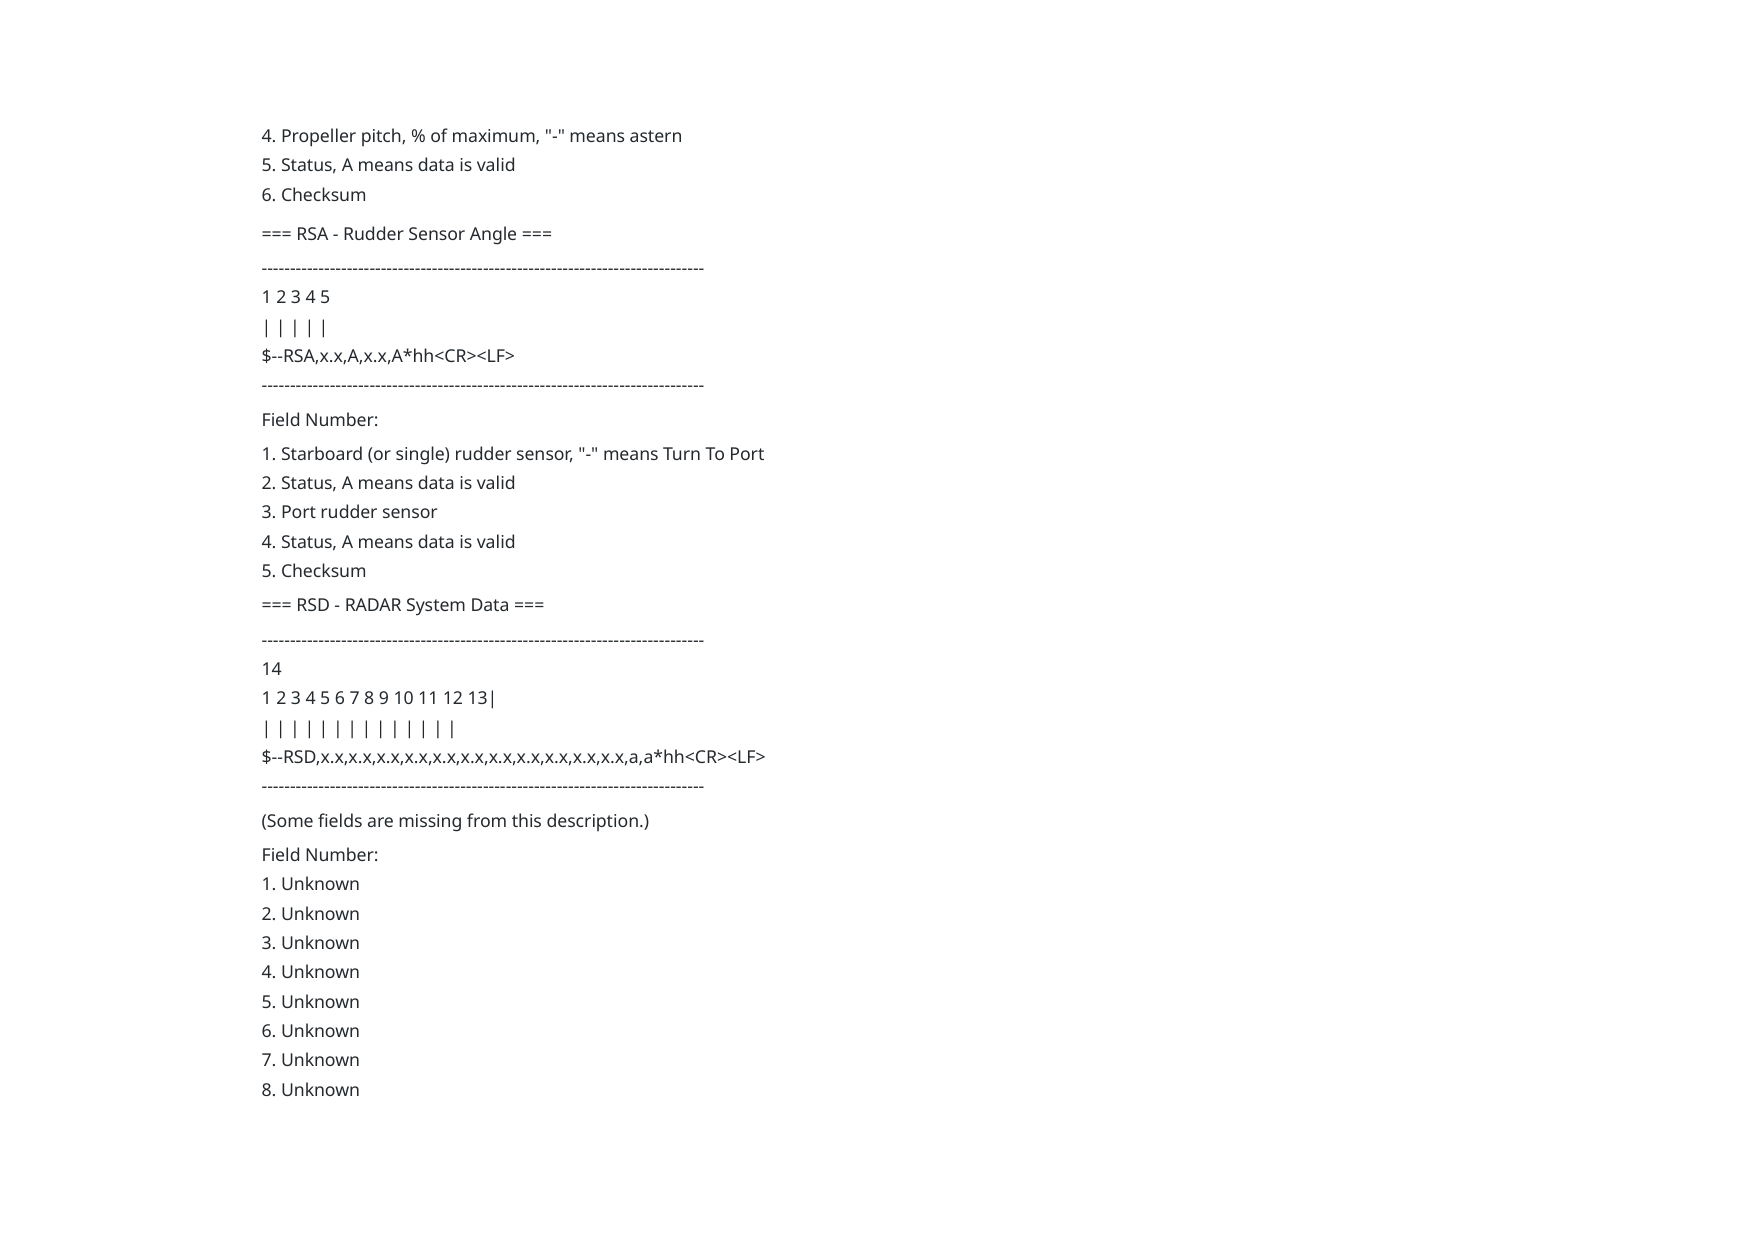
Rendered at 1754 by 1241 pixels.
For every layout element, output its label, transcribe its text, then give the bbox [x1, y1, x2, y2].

table_cell 5. Checksum [261, 553, 1636, 583]
table_cell [118, 279, 261, 309]
table_cell [118, 896, 261, 925]
table_cell (Some fields are missing from this description.) [261, 803, 1636, 832]
table_cell [118, 588, 261, 617]
table_cell [118, 710, 261, 739]
table_cell $--RSD,x.x,x.x,x.x,x.x,x.x,x.x,x.x,x.x,x.x,x.x,x.x,a,a*hh<CR><LF> [261, 739, 1636, 768]
table_cell ------------------------------------------------------------------------------ [261, 622, 1636, 651]
table_cell [118, 1013, 261, 1042]
table_cell [118, 338, 261, 367]
table_cell ------------------------------------------------------------------------------ [261, 368, 1636, 397]
table_cell 5. Status, A means data is valid [261, 148, 1636, 177]
table_cell [261, 583, 1636, 587]
table_cell [118, 431, 261, 436]
table_cell 1 2 3 4 5 [261, 279, 1636, 309]
table_cell [261, 832, 1636, 837]
table_cell [118, 402, 261, 431]
table_cell [118, 739, 261, 768]
table_cell [261, 397, 1636, 402]
table_cell [261, 798, 1636, 803]
table_cell [118, 583, 261, 587]
table_cell [118, 651, 261, 680]
table_cell [118, 524, 261, 553]
table_cell [118, 216, 261, 245]
table_cell [118, 368, 261, 397]
table_cell Field Number: [261, 402, 1636, 431]
table_cell 14 [261, 651, 1636, 680]
table_cell 6. Checksum [261, 177, 1636, 206]
table_cell [118, 177, 261, 206]
table_cell $--RSA,x.x,A,x.x,A*hh<CR><LF> [261, 338, 1636, 367]
table_cell [118, 309, 261, 338]
table_cell [118, 769, 261, 798]
table_cell 2. Unknown [261, 896, 1636, 925]
table_cell [118, 925, 261, 954]
table_cell 4. Status, A means data is valid [261, 524, 1636, 553]
table_cell Field Number: [261, 837, 1636, 866]
table_cell 1. Unknown [261, 866, 1636, 896]
table_cell [118, 436, 261, 465]
table_cell 5. Unknown [261, 984, 1636, 1013]
table_cell ------------------------------------------------------------------------------ [261, 250, 1636, 279]
table_cell [118, 954, 261, 984]
table_cell [261, 431, 1636, 436]
table_cell [118, 617, 261, 622]
table_cell [261, 245, 1636, 250]
table_cell [118, 984, 261, 1013]
table_cell [118, 1072, 261, 1101]
table_cell 3. Port rudder sensor [261, 495, 1636, 524]
table_cell [118, 803, 261, 832]
table_cell [261, 206, 1636, 211]
table_cell [118, 397, 261, 402]
table_cell | | | | | [261, 309, 1636, 338]
table_cell [118, 250, 261, 279]
table_cell [261, 211, 1636, 216]
table_cell 4. Unknown [261, 954, 1636, 984]
table_cell [118, 148, 261, 177]
table_cell [118, 832, 261, 837]
table_cell [118, 211, 261, 216]
table_cell ------------------------------------------------------------------------------ [261, 769, 1636, 798]
table_cell [118, 206, 261, 211]
table_cell [118, 1043, 261, 1072]
table_cell | | | | | | | | | | | | | | [261, 710, 1636, 739]
table_cell [118, 798, 261, 803]
table_cell [118, 680, 261, 710]
table_cell [118, 495, 261, 524]
table_cell 1 2 3 4 5 6 7 8 9 10 11 12 13| [261, 680, 1636, 710]
table_cell [118, 118, 261, 147]
table_cell [118, 553, 261, 583]
table_cell [118, 837, 261, 866]
table_cell 3. Unknown [261, 925, 1636, 954]
table_cell === RSA - Rudder Sensor Angle === [261, 216, 1636, 245]
table_cell 7. Unknown [261, 1043, 1636, 1072]
table_cell 8. Unknown [261, 1072, 1636, 1101]
table_cell 4. Propeller pitch, % of maximum, "-" means astern [261, 118, 1636, 147]
table_cell [118, 622, 261, 651]
table_cell [118, 245, 261, 250]
table_cell [118, 866, 261, 896]
table_cell [261, 617, 1636, 622]
table_cell 6. Unknown [261, 1013, 1636, 1042]
table_cell [118, 465, 261, 494]
table_cell 1. Starboard (or single) rudder sensor, "-" means Turn To Port [261, 436, 1636, 465]
table_cell === RSD - RADAR System Data === [261, 588, 1636, 617]
table_cell 2. Status, A means data is valid [261, 465, 1636, 494]
